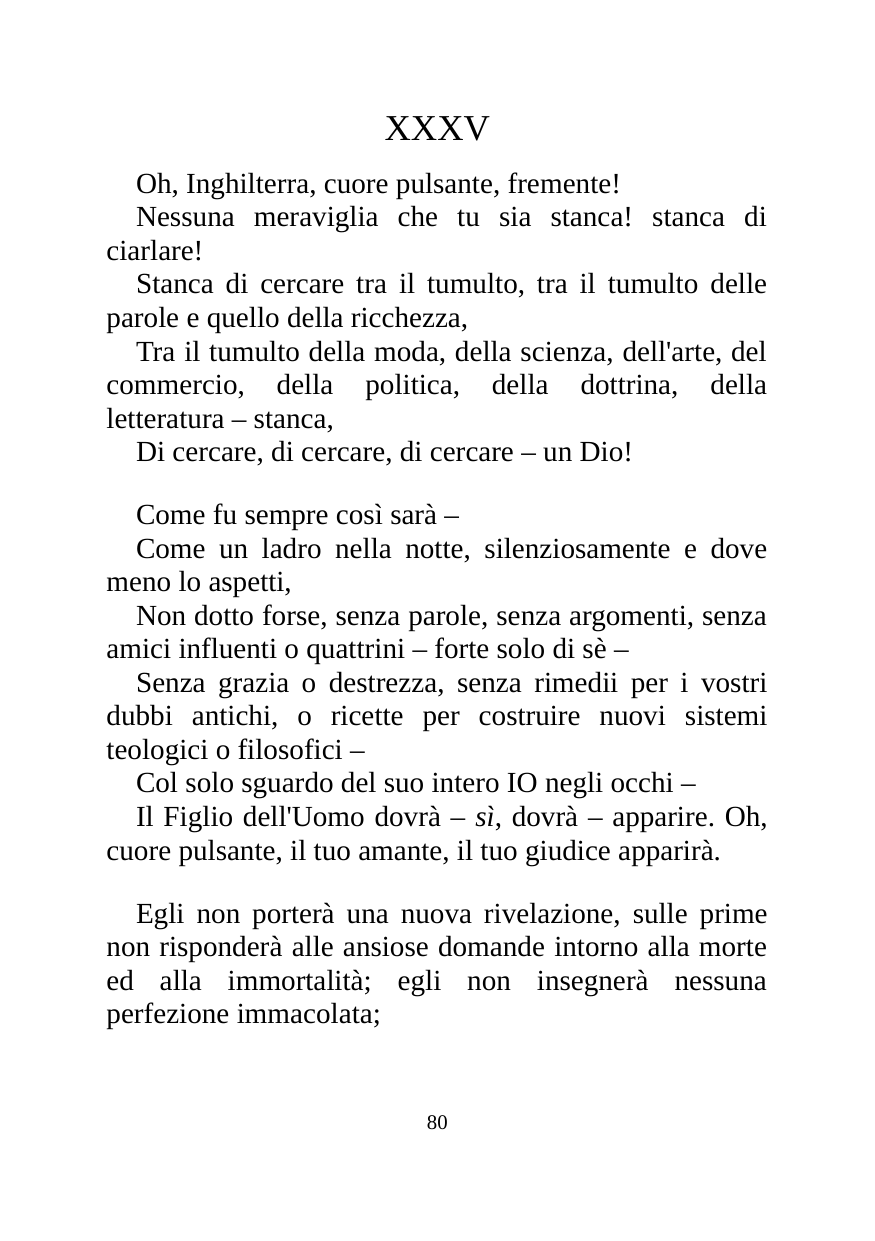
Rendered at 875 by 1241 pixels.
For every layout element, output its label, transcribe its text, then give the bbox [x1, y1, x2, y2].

text Col solo sguardo del suo intero IO negli occhi – [106, 766, 768, 799]
text Senza grazia o destrezza, senza rimedii per i vostri dubbi antichi, o ricette per costruire nuovi sistemi teologici o filosofici – [106, 665, 768, 766]
subtitle XXXV [106, 106, 768, 148]
text Oh, Inghilterra, cuore pulsante, fremente! [106, 166, 768, 199]
text Stanca di cercare tra il tumulto, tra il tumulto delle parole e quello della ricchezza, [106, 267, 768, 334]
text Il Figlio dell'Uomo dovrà – sì, dovrà – apparire. Oh, cuore pulsante, il tuo amante, il tuo giudice apparirà. [106, 799, 768, 866]
text Egli non porterà una nuova rivelazione, sulle prime non risponderà alle ansiose domande intorno alla morte ed alla immortalità; egli non insegnerà nessuna perfezione immacolata; [106, 896, 768, 1030]
text Nessuna meraviglia che tu sia stanca! stanca di ciarlare! [106, 199, 768, 267]
text Tra il tumulto della moda, della scienza, dell'arte, del commercio, della politica, della dottrina, della letteratura – stanca, [106, 334, 768, 434]
text Non dotto forse, senza parole, senza argomenti, senza amici influenti o quattrini – forte solo di sè – [106, 598, 768, 665]
text Come un ladro nella notte, silenziosamente e dove meno lo aspetti, [106, 531, 768, 598]
text Di cercare, di cercare, di cercare – un Dio! [106, 434, 768, 468]
text Come fu sempre così sarà – [106, 497, 768, 531]
